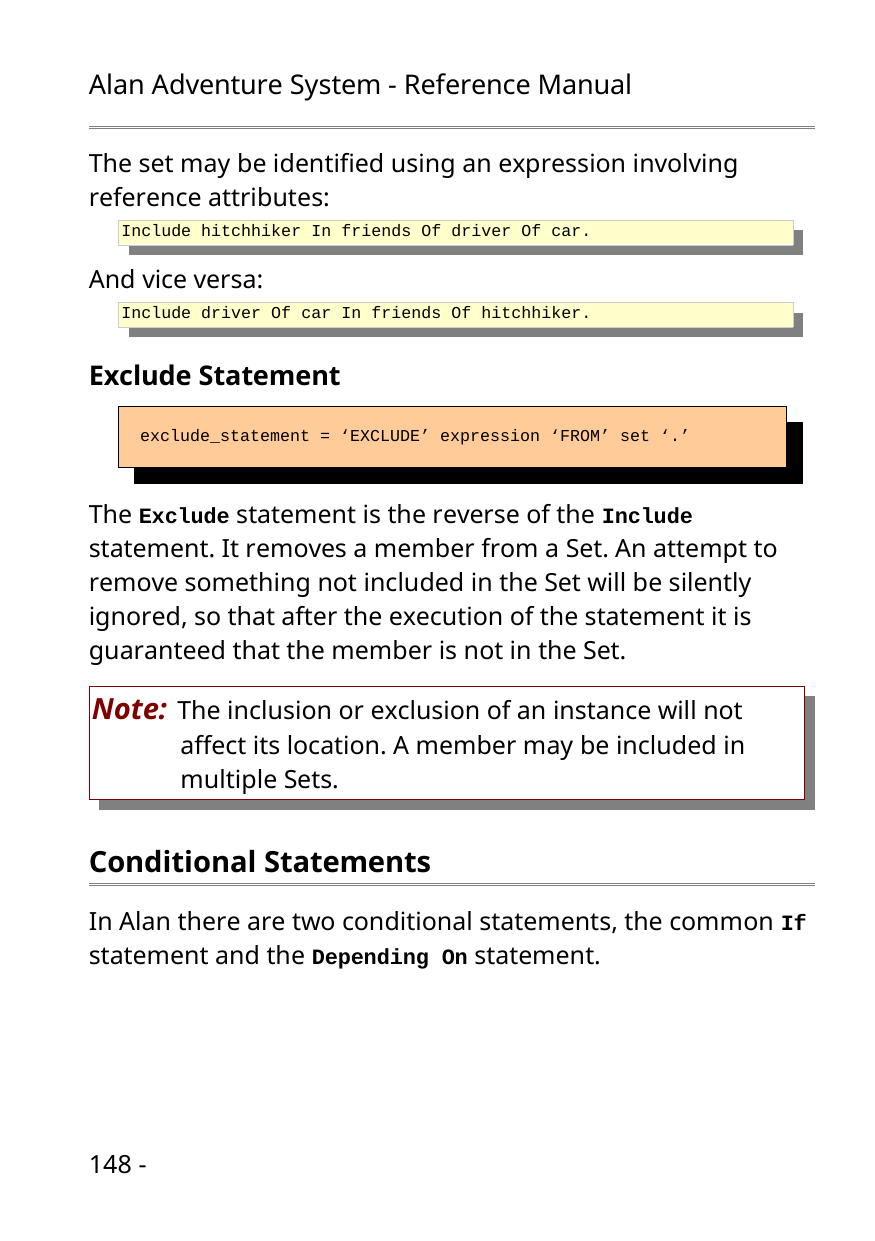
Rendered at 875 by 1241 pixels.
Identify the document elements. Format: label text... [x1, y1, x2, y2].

text Include driver Of car In friends Of hitchhiker. [119, 303, 793, 327]
list The inclusion or exclusion of an instance will not affect its location. A member may be included in multiple Sets. [90, 687, 804, 799]
subtitle Exclude Statement [88, 356, 815, 393]
text The set may be identified using an expression involving reference attributes: [88, 146, 815, 213]
text In Alan there are two conditional statements, the common If statement and the Depending On statement. [88, 904, 815, 972]
text Include hitchhiker In friends Of driver Of car. [119, 221, 793, 244]
subtitle Conditional Statements [88, 841, 815, 885]
text exclude_statement = ‘EXCLUDE’ expression ‘FROM’ set ‘.’ [119, 407, 786, 467]
text And vice versa: [88, 262, 815, 296]
text The Exclude statement is the reverse of the Include statement. It removes a member from a Set. An attempt to remove something not included in the Set will be silently ignored, so that after the execution of the statement it is guaranteed that the member is not in the Set. [88, 497, 815, 667]
